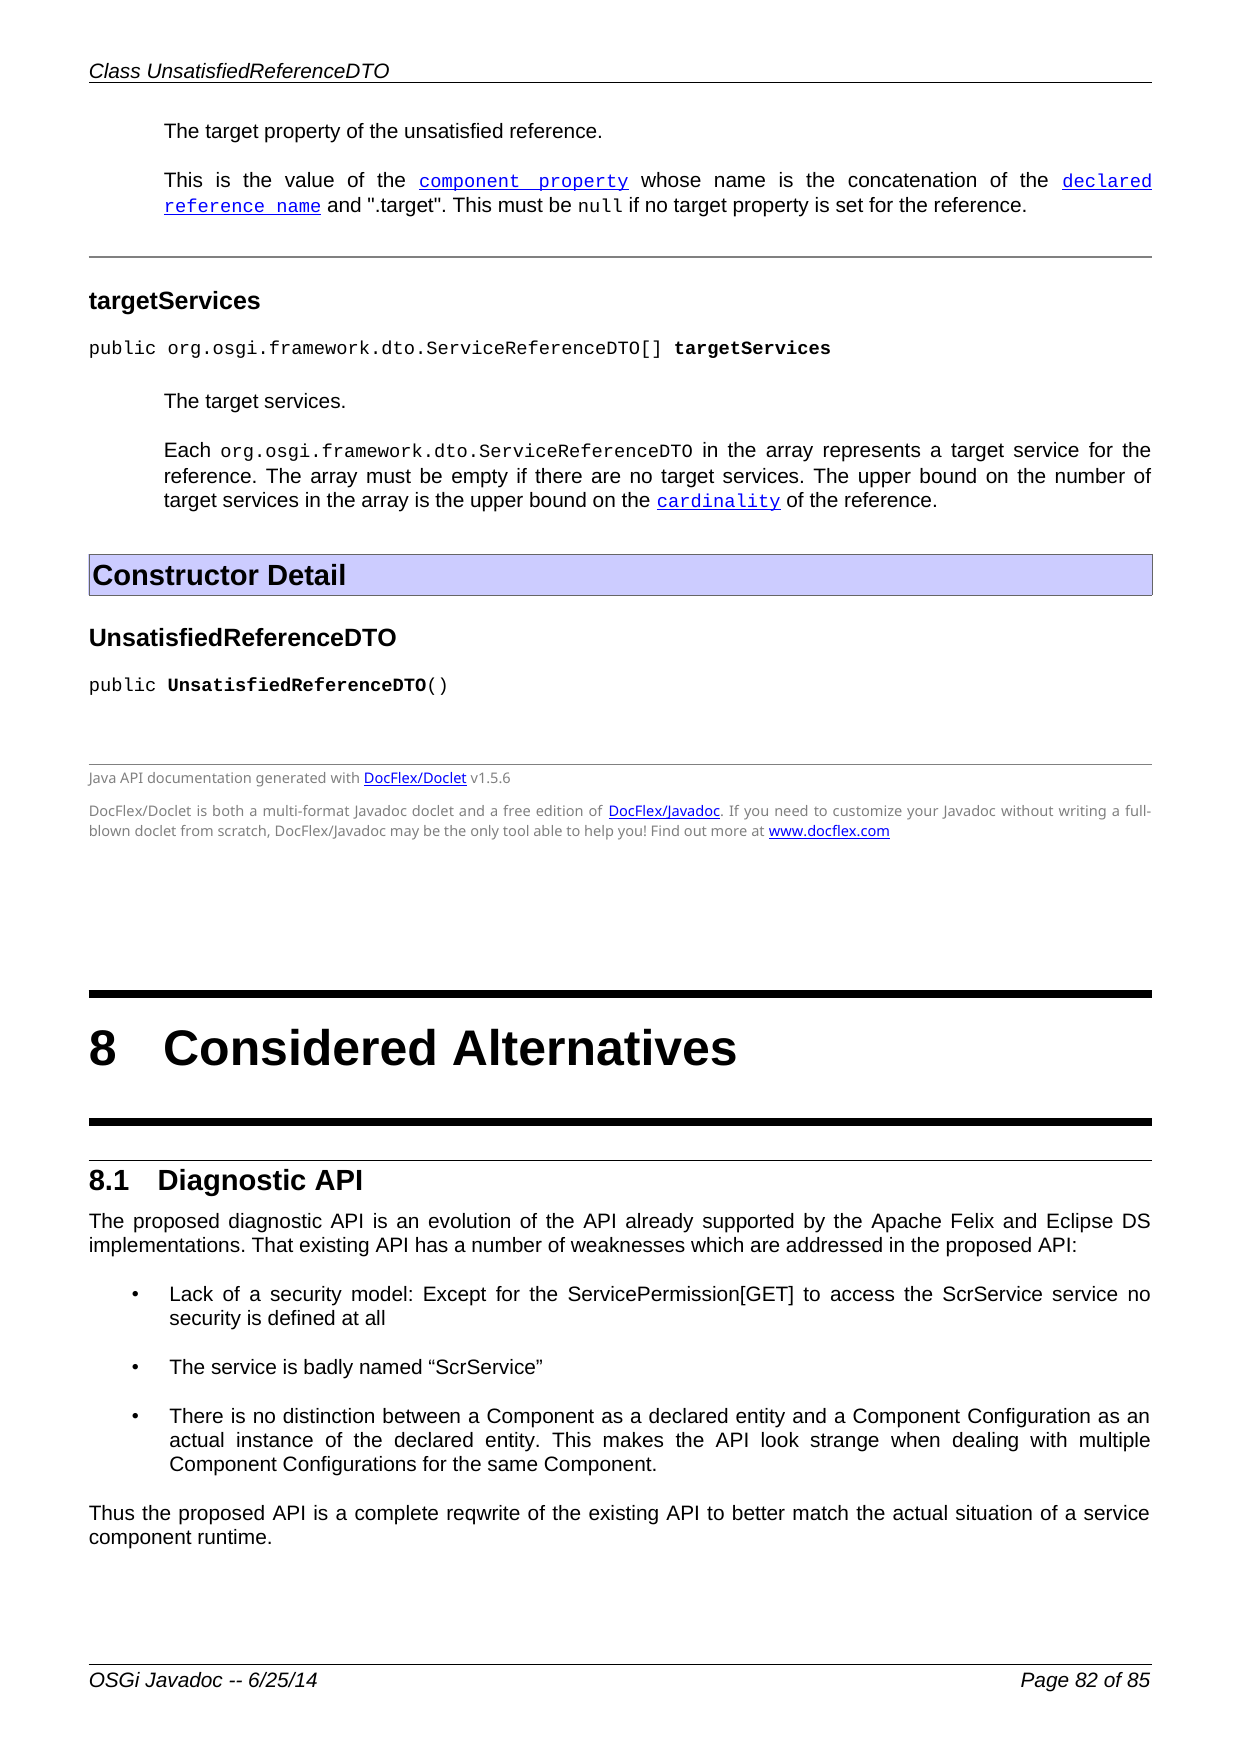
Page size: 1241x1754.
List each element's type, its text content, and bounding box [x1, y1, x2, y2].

text Java API documentation generated with DocFlex/Doclet v1.5.6 [88, 765, 1152, 788]
text The proposed diagnostic API is an evolution of the API already supported by the Apache Felix and Eclipse DS implementations. That existing API has a number of weaknesses which are addressed in the proposed API: [88, 1209, 1152, 1257]
text DocFlex/Doclet is both a multi-format Javadoc doclet and a free edition of DocFlex/Javadoc. If you need to customize your Javadoc without writing a full-blown doclet from scratch, DocFlex/Javadoc may be the only tool able to help you! Find out more at www.docflex.com [88, 801, 1152, 841]
text public org.osgi.framework.dto.ServiceReferenceDTO[] targetServices [88, 339, 1152, 360]
text Thus the proposed API is a complete reqwrite of the existing API to better match the actual situation of a service component runtime. [88, 1501, 1152, 1548]
text Each org.osgi.framework.dto.ServiceReferenceDTO in the array represents a target service for the reference. The array must be empty if there are no target services. The upper bound on the number of target services in the array is the upper bound on the cardinality of the reference. [163, 438, 1152, 513]
list Lack of a security model: Except for the ServicePermission[GET] to access the ScrService service no security is defined at all [132, 1282, 1152, 1329]
list The service is badly named “ScrService” [132, 1354, 1152, 1379]
subtitle UnsatisfiedReferenceDTO [88, 623, 1152, 652]
text The target property of the unsatisfied reference. [163, 118, 1152, 142]
text This is the value of the component property whose name is the concatenation of the declared reference name and ".target". This must be null if no target property is set for the reference. [163, 167, 1152, 218]
list There is no distinction between a Component as a declared entity and a Component Configuration as an actual instance of the declared entity. This makes the API look strange when dealing with multiple Component Configurations for the same Component. [132, 1404, 1152, 1476]
text The target services. [163, 389, 1152, 413]
subtitle Constructor Detail [90, 555, 1152, 595]
subtitle Considered Alternatives [88, 991, 1152, 1126]
subtitle targetServices [88, 286, 1152, 315]
text public UnsatisfiedReferenceDTO() [88, 676, 1152, 697]
subtitle Diagnostic API [88, 1161, 1152, 1196]
